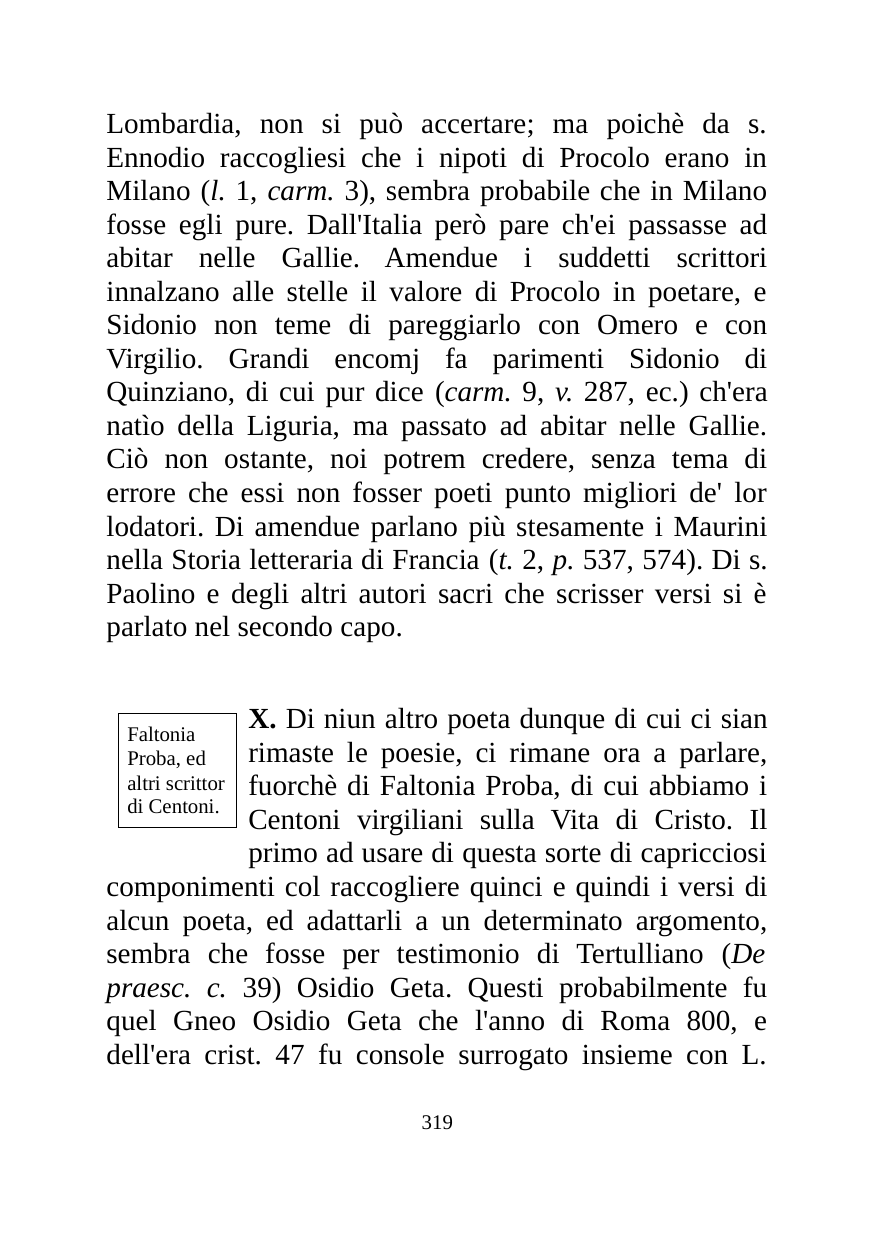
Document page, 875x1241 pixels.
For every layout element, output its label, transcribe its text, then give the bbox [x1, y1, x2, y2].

text X. Di niun altro poeta dunque di cui ci sian rimaste le poesie, ci rimane ora a parlare, fuorchè di Faltonia Proba, di cui abbiamo i Centoni virgiliani sulla Vita di Cristo. Il primo ad usare di questa sorte di capricciosi componimenti col raccogliere quinci e quindi i versi di alcun poeta, ed adattarli a un determinato argomento, sembra che fosse per testimonio di Tertulliano (De praesc. c. 39) Osidio Geta. Questi probabilmente fu quel Gneo Osidio Geta che l'anno di Roma 800, e dell'era crist. 47 fu console surrogato insieme con L. [106, 701, 768, 1070]
text Faltonia Proba, ed altri scrittor di Centoni. [127, 722, 227, 818]
text Lombardia, non si può accertare; ma poichè da s. Ennodio raccogliesi che i nipoti di Procolo erano in Milano (l. 1, carm. 3), sembra probabile che in Milano fosse egli pure. Dall'Italia però pare ch'ei passasse ad abitar nelle Gallie. Amendue i suddetti scrittori innalzano alle stelle il valore di Procolo in poetare, e Sidonio non teme di pareggiarlo con Omero e con Virgilio. Grandi encomj fa parimenti Sidonio di Quinziano, di cui pur dice (carm. 9, v. 287, ec.) ch'era natìo della Liguria, ma passato ad abitar nelle Gallie. Ciò non ostante, noi potrem credere, senza tema di errore che essi non fosser poeti punto migliori de' lor lodatori. Di amendue parlano più stesamente i Maurini nella Storia letteraria di Francia (t. 2, p. 537, 574). Di s. Paolino e degli altri autori sacri che scrisser versi si è parlato nel secondo capo. [106, 106, 768, 643]
